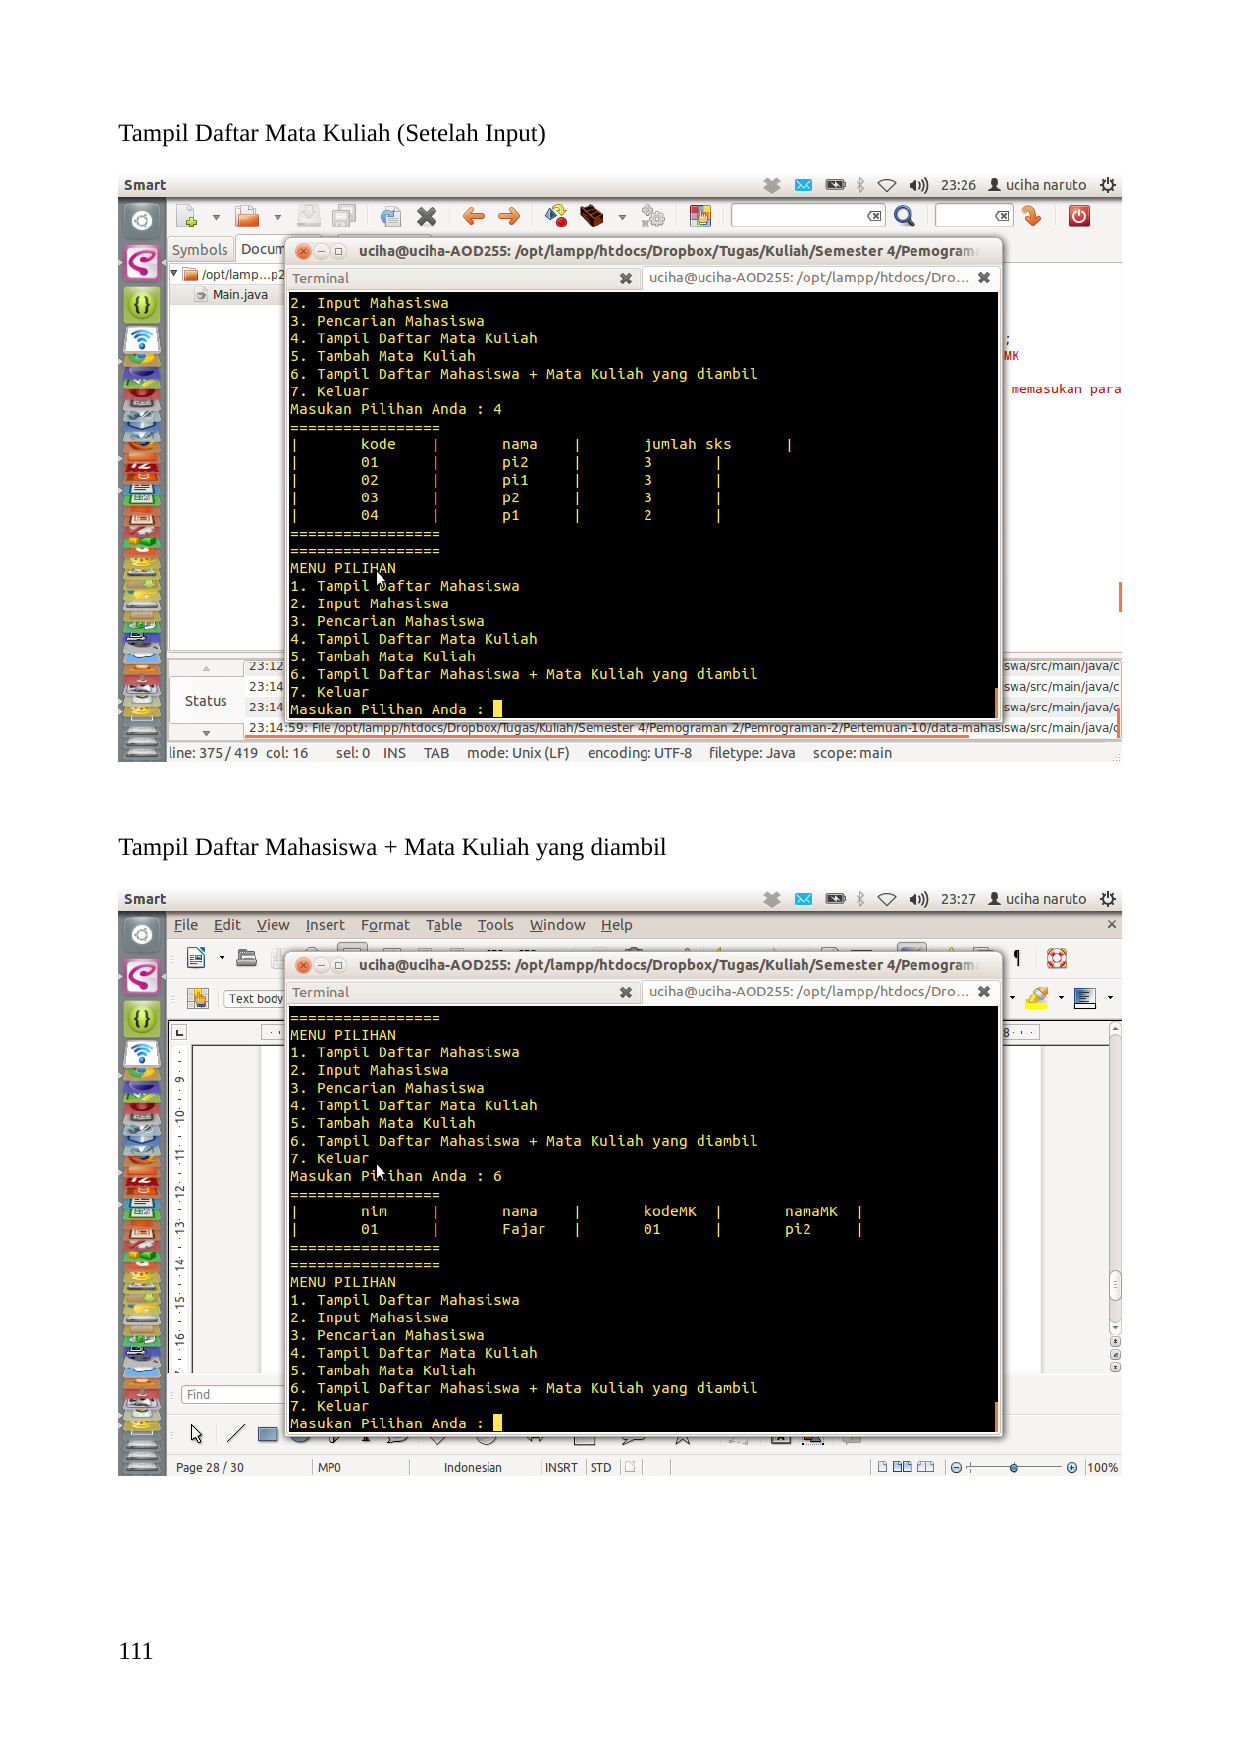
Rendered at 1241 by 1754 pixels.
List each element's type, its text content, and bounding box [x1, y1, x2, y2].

picture [118, 887, 1123, 1476]
text Tampil Daftar Mata Kuliah (Setelah Input) [118, 118, 1122, 147]
text Tampil Daftar Mahasiswa + Mata Kuliah yang diambil [118, 832, 1122, 861]
picture [118, 173, 1123, 762]
